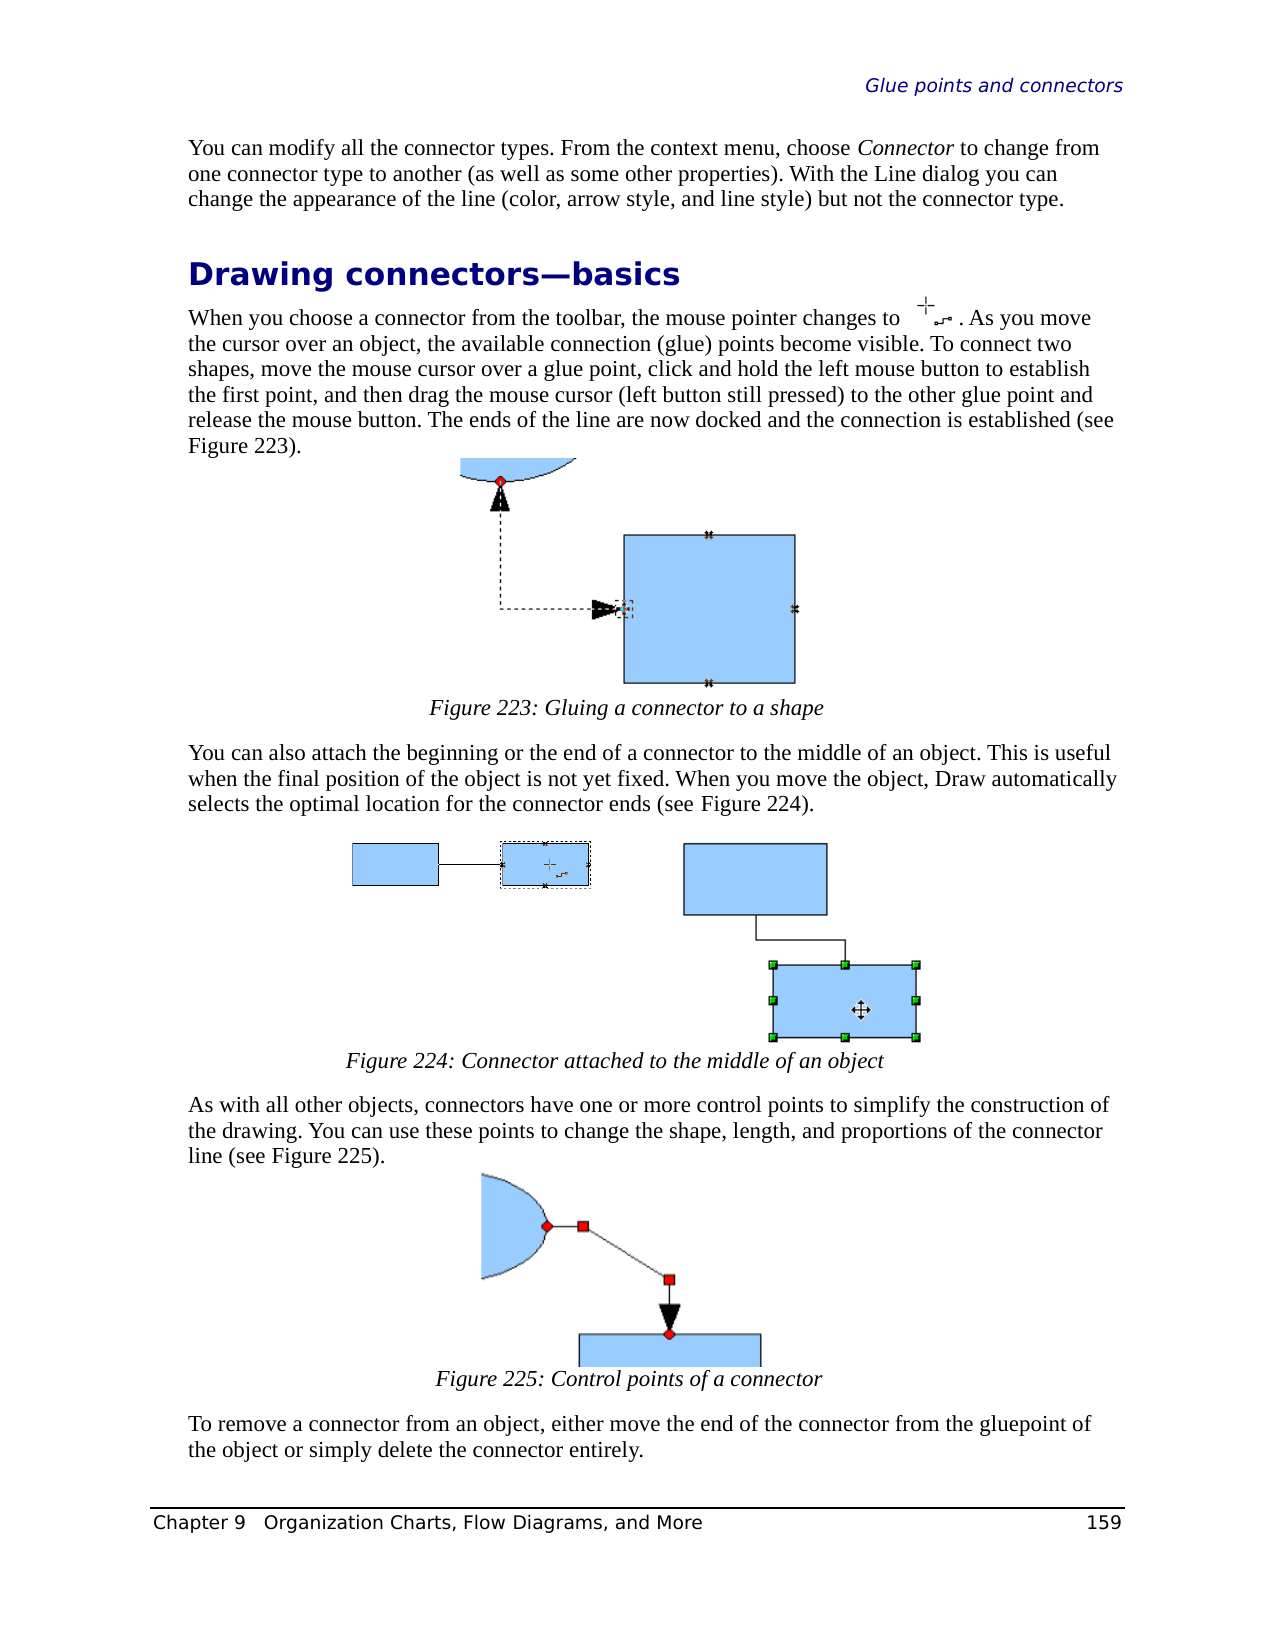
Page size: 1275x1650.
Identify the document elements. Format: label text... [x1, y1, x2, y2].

text Figure 224: Connector attached to the middle of an object [346, 835, 929, 1074]
text When you choose a connector from the toolbar, the mouse pointer changes to . As you move the cursor over an object, the available connection (glue) points become visible. To connect two shapes, move the mouse cursor over a glue point, click and hold the left mouse button to establish the first point, and then drag the mouse cursor (left button still pressed) to the other glue point and release the mouse button. The ends of the line are now docked and the connection is established (see Figure 223). [188, 293, 1125, 458]
picture [673, 835, 930, 1049]
text You can also attach the beginning or the end of a connector to the middle of an object. This is useful when the final position of the object is not yet fixed. When you move the object, Draw automatically selects the optimal location for the connector ends (see Figure 224). [188, 740, 1125, 817]
text Figure 225: Control points of a connector [435, 1168, 840, 1392]
picture [345, 835, 597, 892]
subtitle Drawing connectors—basics [188, 256, 1125, 293]
picture [460, 458, 815, 696]
text Figure 223: Gluing a connector to a shape [429, 458, 846, 721]
text You can modify all the connector types. From the context menu, choose Connector to change from one connector type to another (as well as some other properties). With the Line dialog you can change the appearance of the line (color, arrow style, and line style) but not the connector type. [188, 135, 1125, 212]
picture [912, 292, 959, 329]
text As with all other objects, connectors have one or more control points to simplify the construction of the drawing. You can use these points to change the shape, length, and proportions of the connector line (see Figure 225). [188, 1092, 1125, 1168]
picture [481, 1168, 777, 1367]
text To remove a connector from an object, either move the end of the connector from the gluepoint of the object or simply delete the connector entirely. [188, 1411, 1125, 1462]
